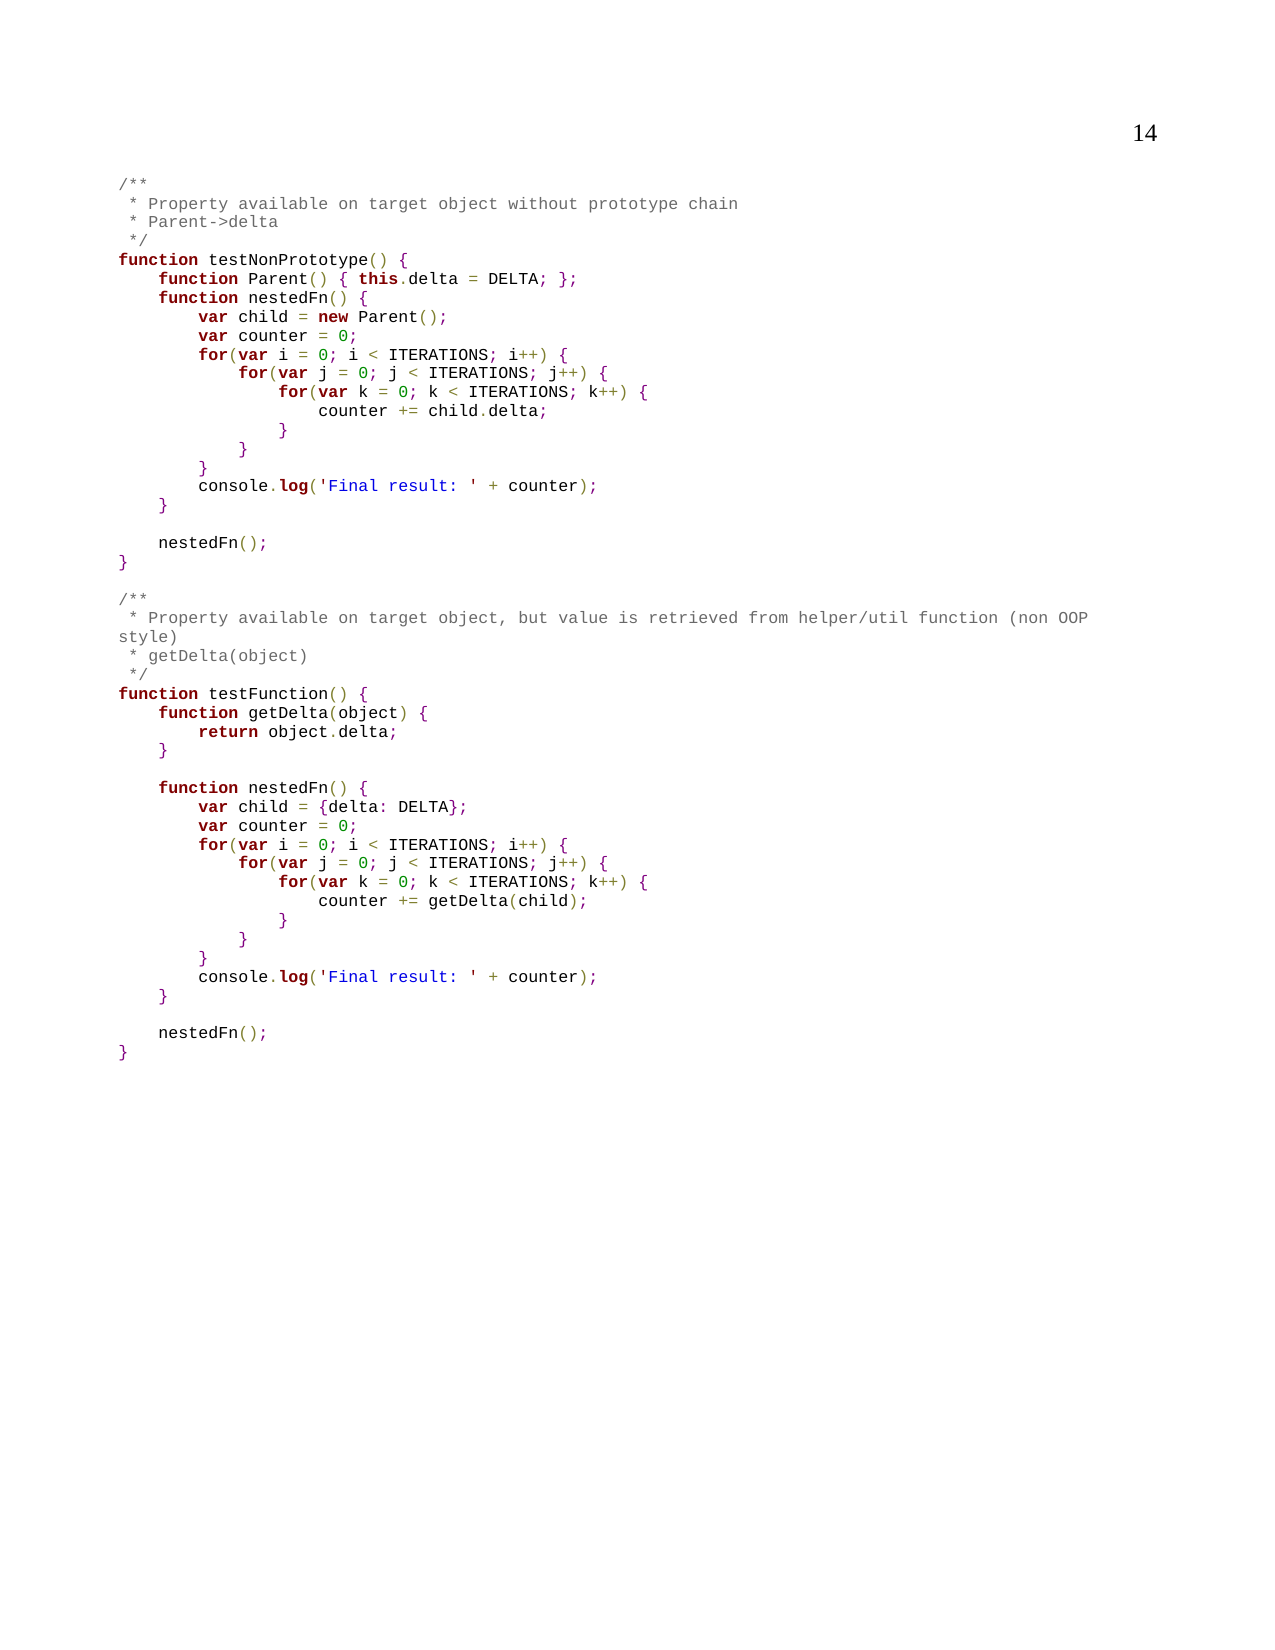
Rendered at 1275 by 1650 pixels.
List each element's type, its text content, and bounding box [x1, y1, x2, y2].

text counter += child.delta; [118, 403, 1157, 421]
text } [118, 742, 1157, 761]
text for(var j = 0; j < ITERATIONS; j++) { [118, 855, 1157, 874]
text } [118, 553, 1157, 572]
text function getDelta(object) { [118, 704, 1157, 723]
text * Property available on target object without prototype chain [118, 195, 1157, 214]
text } [118, 440, 1157, 459]
text } [118, 949, 1157, 968]
text for(var i = 0; i < ITERATIONS; i++) { [118, 346, 1157, 365]
text * Property available on target object, but value is retrieved from helper/util function (non OOP style) [118, 610, 1157, 648]
text } [118, 931, 1157, 949]
text function nestedFn() { [118, 289, 1157, 308]
text */ [118, 667, 1157, 685]
text var counter = 0; [118, 327, 1157, 346]
text nestedFn(); [118, 1025, 1157, 1044]
text var child = {delta: DELTA}; [118, 798, 1157, 817]
text return object.delta; [118, 723, 1157, 742]
text counter += getDelta(child); [118, 893, 1157, 912]
text for(var k = 0; k < ITERATIONS; k++) { [118, 384, 1157, 403]
text function testFunction() { [118, 685, 1157, 704]
text console.log('Final result: ' + counter); [118, 968, 1157, 987]
text */ [118, 233, 1157, 252]
text } [118, 421, 1157, 440]
text /** [118, 176, 1157, 195]
text for(var k = 0; k < ITERATIONS; k++) { [118, 874, 1157, 893]
text for(var i = 0; i < ITERATIONS; i++) { [118, 836, 1157, 855]
text * getDelta(object) [118, 648, 1157, 667]
text * Parent->delta [118, 214, 1157, 233]
text } [118, 497, 1157, 516]
text function nestedFn() { [118, 780, 1157, 798]
text } [118, 1044, 1157, 1062]
text for(var j = 0; j < ITERATIONS; j++) { [118, 365, 1157, 384]
text console.log('Final result: ' + counter); [118, 478, 1157, 497]
text } [118, 987, 1157, 1006]
text nestedFn(); [118, 534, 1157, 553]
text } [118, 912, 1157, 931]
text function Parent() { this.delta = DELTA; }; [118, 271, 1157, 289]
text var child = new Parent(); [118, 308, 1157, 327]
text /** [118, 591, 1157, 610]
text var counter = 0; [118, 817, 1157, 836]
text } [118, 459, 1157, 478]
text function testNonPrototype() { [118, 252, 1157, 271]
